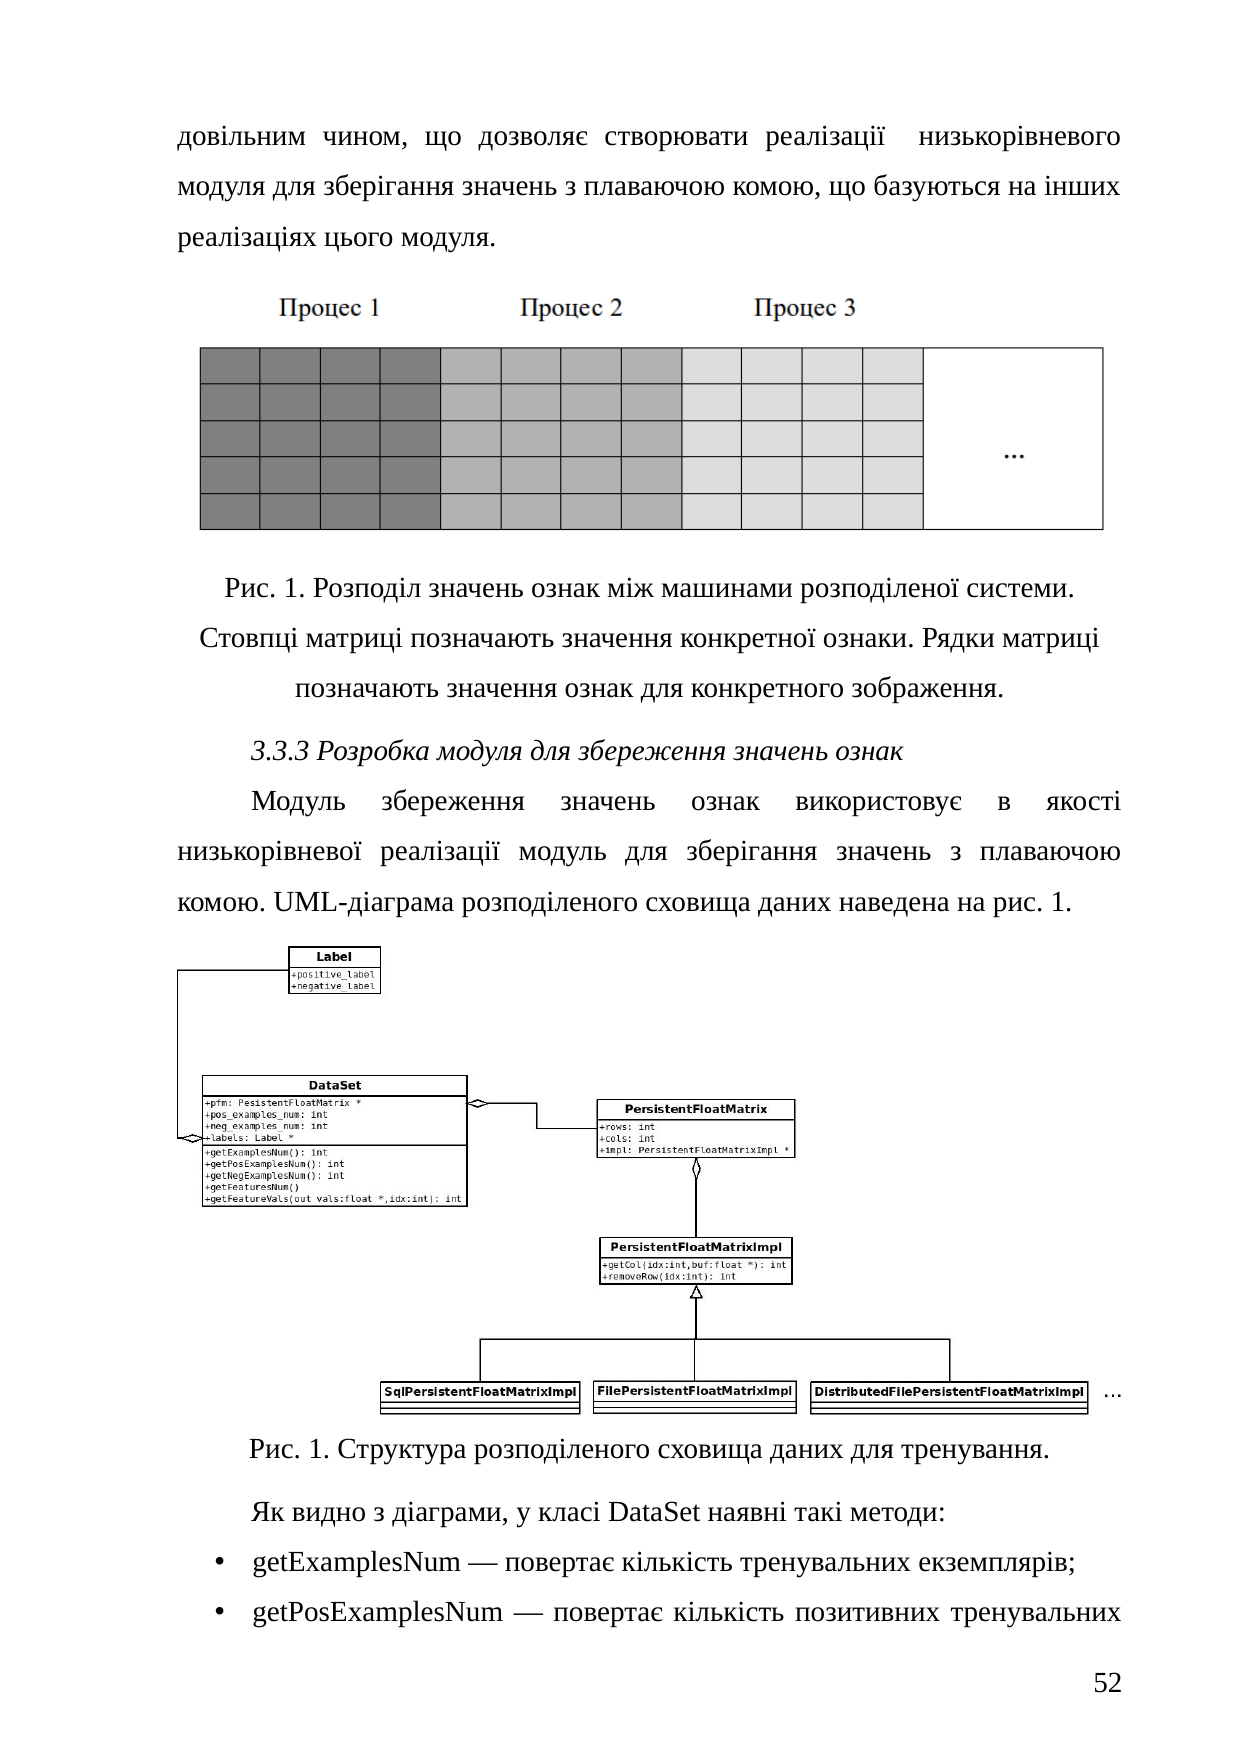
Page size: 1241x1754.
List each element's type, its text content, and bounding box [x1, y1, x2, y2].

text 3.3.3 Розробка модуля для збереження значень ознак [177, 733, 1122, 766]
text Рис. 1. Розподіл значень ознак між машинами розподіленої системи. Стовпці матриці позначають значення конкретної ознаки. Рядки матриці позначають значення ознак для конкретного зображення. [177, 570, 1122, 704]
picture [177, 281, 1123, 554]
list getExamplesNum — повертає кількість тренувальних екземплярів; [214, 1544, 1122, 1578]
text Як видно з діаграми, у класі DataSet наявні такі методи: [177, 1494, 1122, 1527]
text довільним чином, що дозволяє створювати реалізації низькорівневого модуля для зберігання значень з плаваючою комою, що базуються на інших реалізаціях цього модуля. [177, 118, 1122, 252]
list getPosExamplesNum — повертає кількість позитивних тренувальних [214, 1594, 1122, 1628]
picture [177, 946, 1123, 1415]
text Модуль збереження значень ознак використовує в якості низькорівневої реалізації модуль для зберігання значень з плаваючою комою. UML-діаграма розподіленого сховища даних наведена на рис. 1. [177, 783, 1122, 917]
text Рис. 1. Структура розподіленого сховища даних для тренування. [177, 1431, 1122, 1465]
